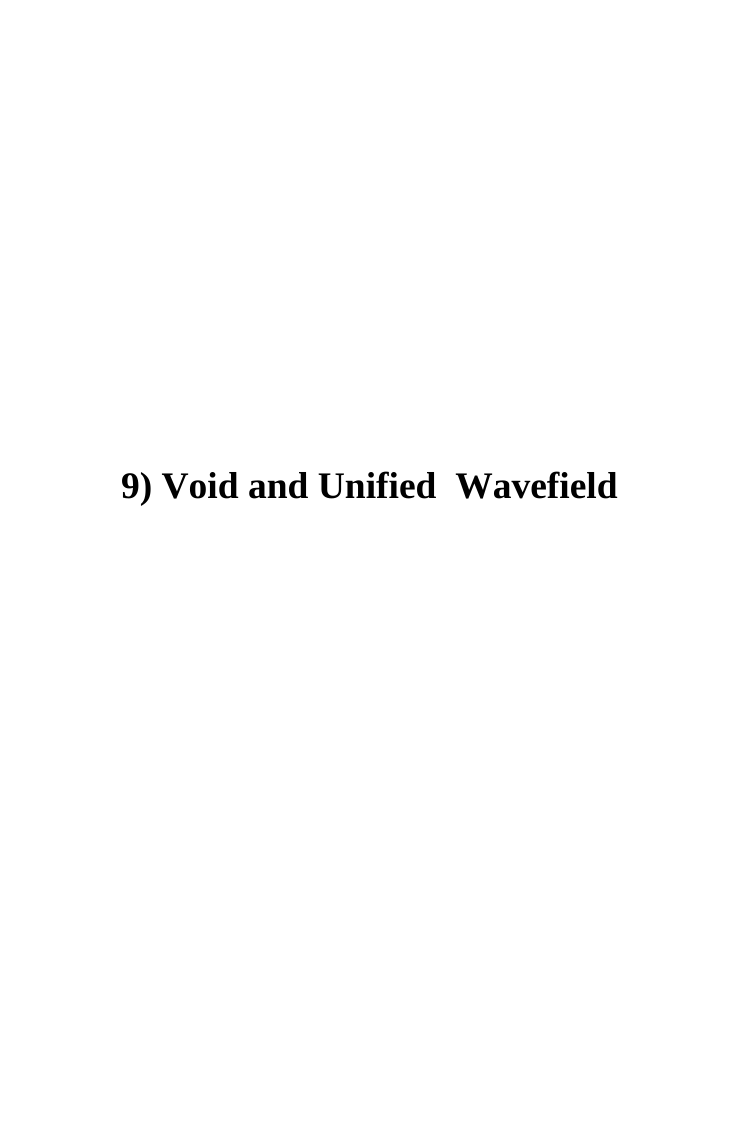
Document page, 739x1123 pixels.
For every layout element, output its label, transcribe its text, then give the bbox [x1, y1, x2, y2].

subtitle 9) Void and Unified Wavefield [118, 463, 620, 506]
